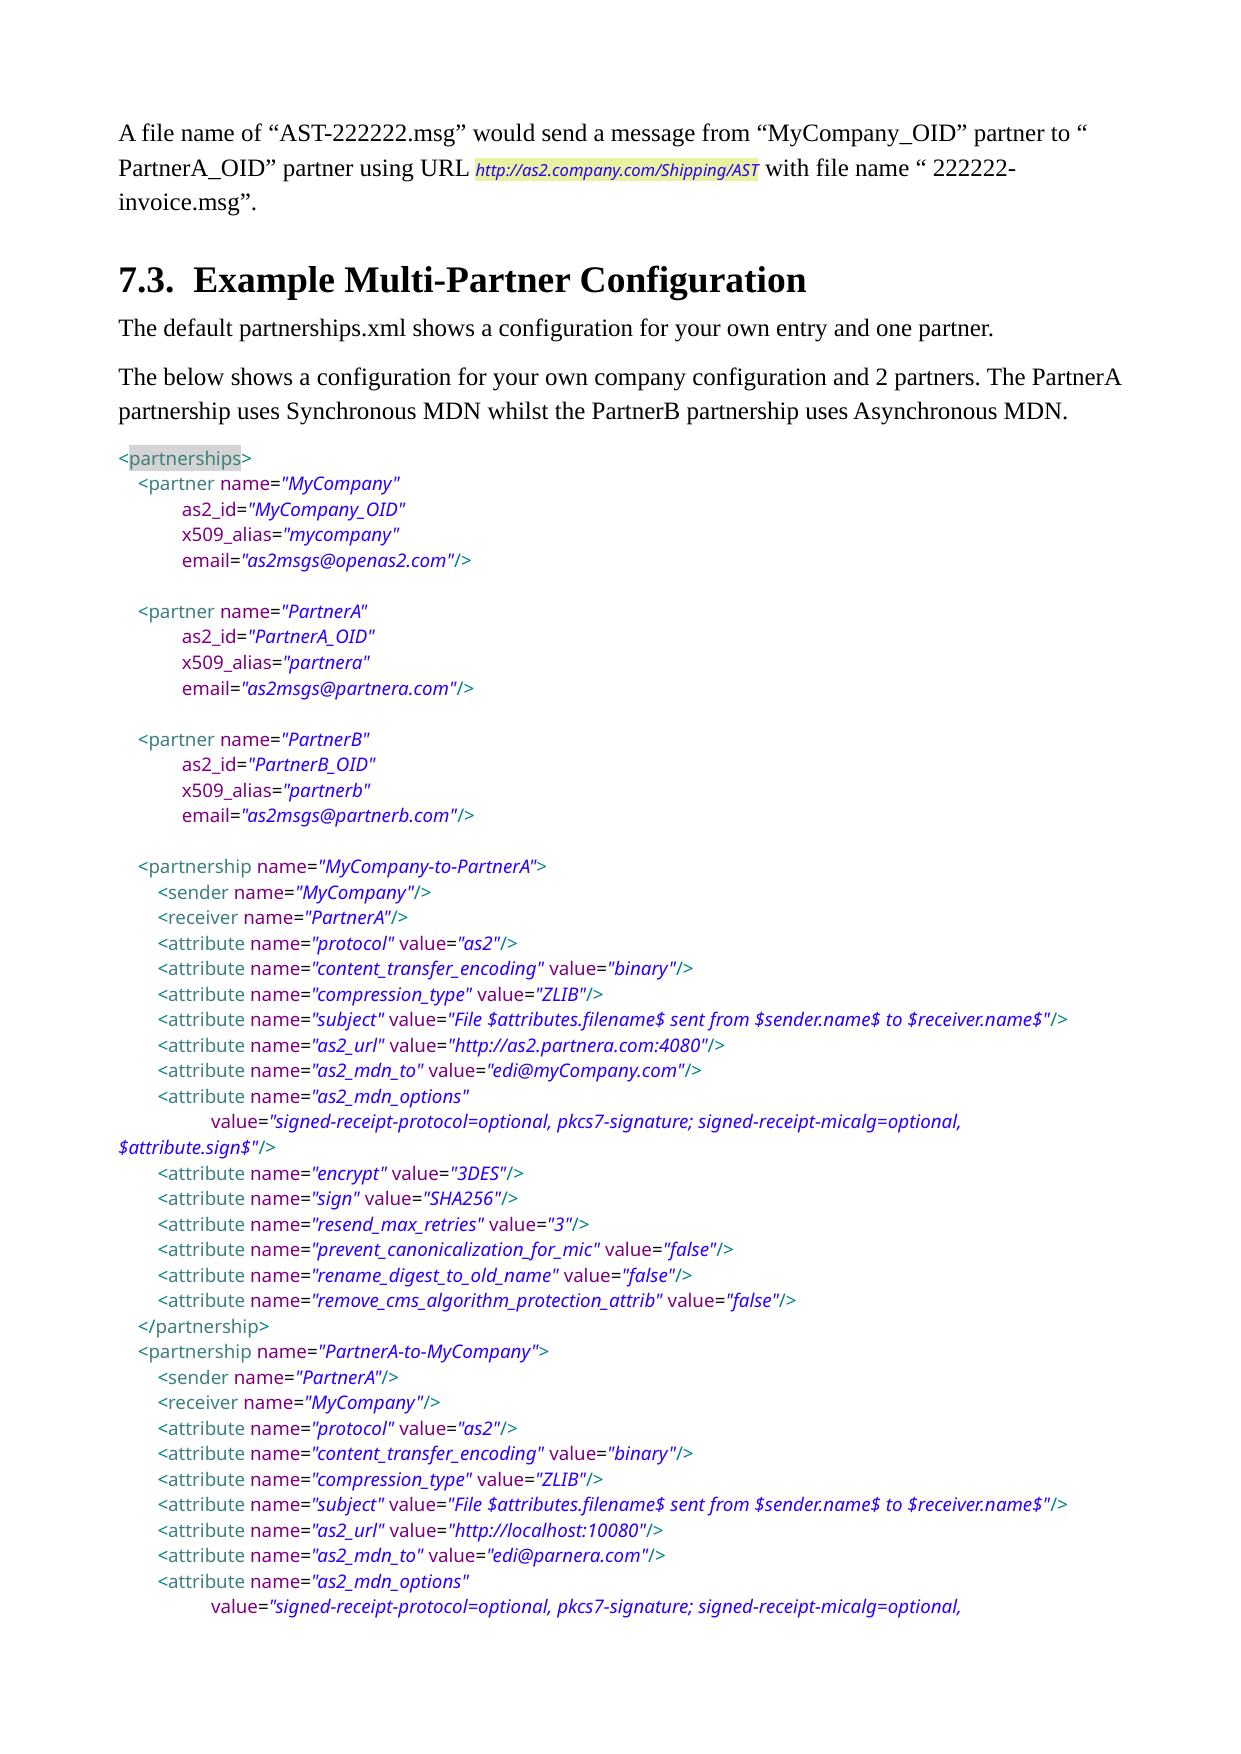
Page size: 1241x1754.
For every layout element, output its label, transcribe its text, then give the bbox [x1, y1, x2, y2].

text <partnership name="MyCompany-to-PartnerA"> [118, 853, 1122, 879]
text <attribute name="as2_mdn_to" value="edi@parnera.com"/> [118, 1543, 1122, 1568]
text <partner name="PartnerB" [118, 726, 1122, 751]
text <attribute name="as2_url" value="http://as2.partnera.com:4080"/> [118, 1032, 1122, 1058]
text <partner name="PartnerA" [118, 598, 1122, 624]
text <attribute name="subject" value="File $attributes.filename$ sent from $sender.name$ to $receiver.name$"/> [118, 1492, 1122, 1517]
text x509_alias="mycompany" [118, 522, 1122, 547]
text <attribute name="prevent_canonicalization_for_mic" value="false"/> [118, 1236, 1122, 1262]
text <attribute name="subject" value="File $attributes.filename$ sent from $sender.name$ to $receiver.name$"/> [118, 1007, 1122, 1032]
text email="as2msgs@partnera.com"/> [118, 675, 1122, 700]
text x509_alias="partnerb" [118, 777, 1122, 802]
text A file name of “AST-222222.msg” would send a message from “MyCompany_OID” partner to “ PartnerA_OID” partner using URL http://as2.company.com/Shipping/AST with file name “ 222222-invoice.msg”. [118, 118, 1122, 216]
text The default partnerships.xml shows a configuration for your own entry and one partner. [118, 313, 1122, 341]
text <sender name="PartnerA"/> [118, 1364, 1122, 1389]
text <attribute name="compression_type" value="ZLIB"/> [118, 1466, 1122, 1492]
text The below shows a configuration for your own company configuration and 2 partners. The PartnerA partnership uses Synchronous MDN whilst the PartnerB partnership uses Asynchronous MDN. [118, 362, 1122, 425]
text as2_id="MyCompany_OID" [118, 496, 1122, 522]
text email="as2msgs@partnerb.com"/> [118, 802, 1122, 828]
text <receiver name="MyCompany"/> [118, 1389, 1122, 1415]
text <attribute name="protocol" value="as2"/> [118, 1415, 1122, 1441]
text <partnership name="PartnerA-to-MyCompany"> [118, 1338, 1122, 1364]
text <attribute name="resend_max_retries" value="3"/> [118, 1211, 1122, 1236]
text value="signed-receipt-protocol=optional, pkcs7-signature; signed-receipt-micalg=optional, [118, 1594, 1122, 1619]
text <attribute name="sign" value="SHA256"/> [118, 1185, 1122, 1211]
subtitle Example Multi-Partner Configuration [118, 257, 1122, 300]
text <attribute name="encrypt" value="3DES"/> [118, 1160, 1122, 1185]
text <sender name="MyCompany"/> [118, 879, 1122, 904]
text <attribute name="content_transfer_encoding" value="binary"/> [118, 1441, 1122, 1466]
text <attribute name="as2_mdn_options" [118, 1568, 1122, 1594]
text <attribute name="rename_digest_to_old_name" value="false"/> [118, 1262, 1122, 1287]
text <attribute name="protocol" value="as2"/> [118, 930, 1122, 956]
text <attribute name="compression_type" value="ZLIB"/> [118, 981, 1122, 1007]
text as2_id="PartnerB_OID" [118, 751, 1122, 777]
text value="signed-receipt-protocol=optional, pkcs7-signature; signed-receipt-micalg=optional, $attribute.sign$"/> [118, 1109, 1122, 1160]
text <receiver name="PartnerA"/> [118, 904, 1122, 930]
text <attribute name="content_transfer_encoding" value="binary"/> [118, 956, 1122, 981]
text <attribute name="as2_mdn_options" [118, 1083, 1122, 1109]
text <partnerships> [118, 445, 1122, 471]
text <attribute name="as2_url" value="http://localhost:10080"/> [118, 1517, 1122, 1543]
text email="as2msgs@openas2.com"/> [118, 547, 1122, 573]
text x509_alias="partnera" [118, 649, 1122, 675]
text <attribute name="as2_mdn_to" value="edi@myCompany.com"/> [118, 1058, 1122, 1083]
text <attribute name="remove_cms_algorithm_protection_attrib" value="false"/> [118, 1287, 1122, 1313]
text </partnership> [118, 1313, 1122, 1338]
text <partner name="MyCompany" [118, 471, 1122, 496]
text as2_id="PartnerA_OID" [118, 624, 1122, 649]
